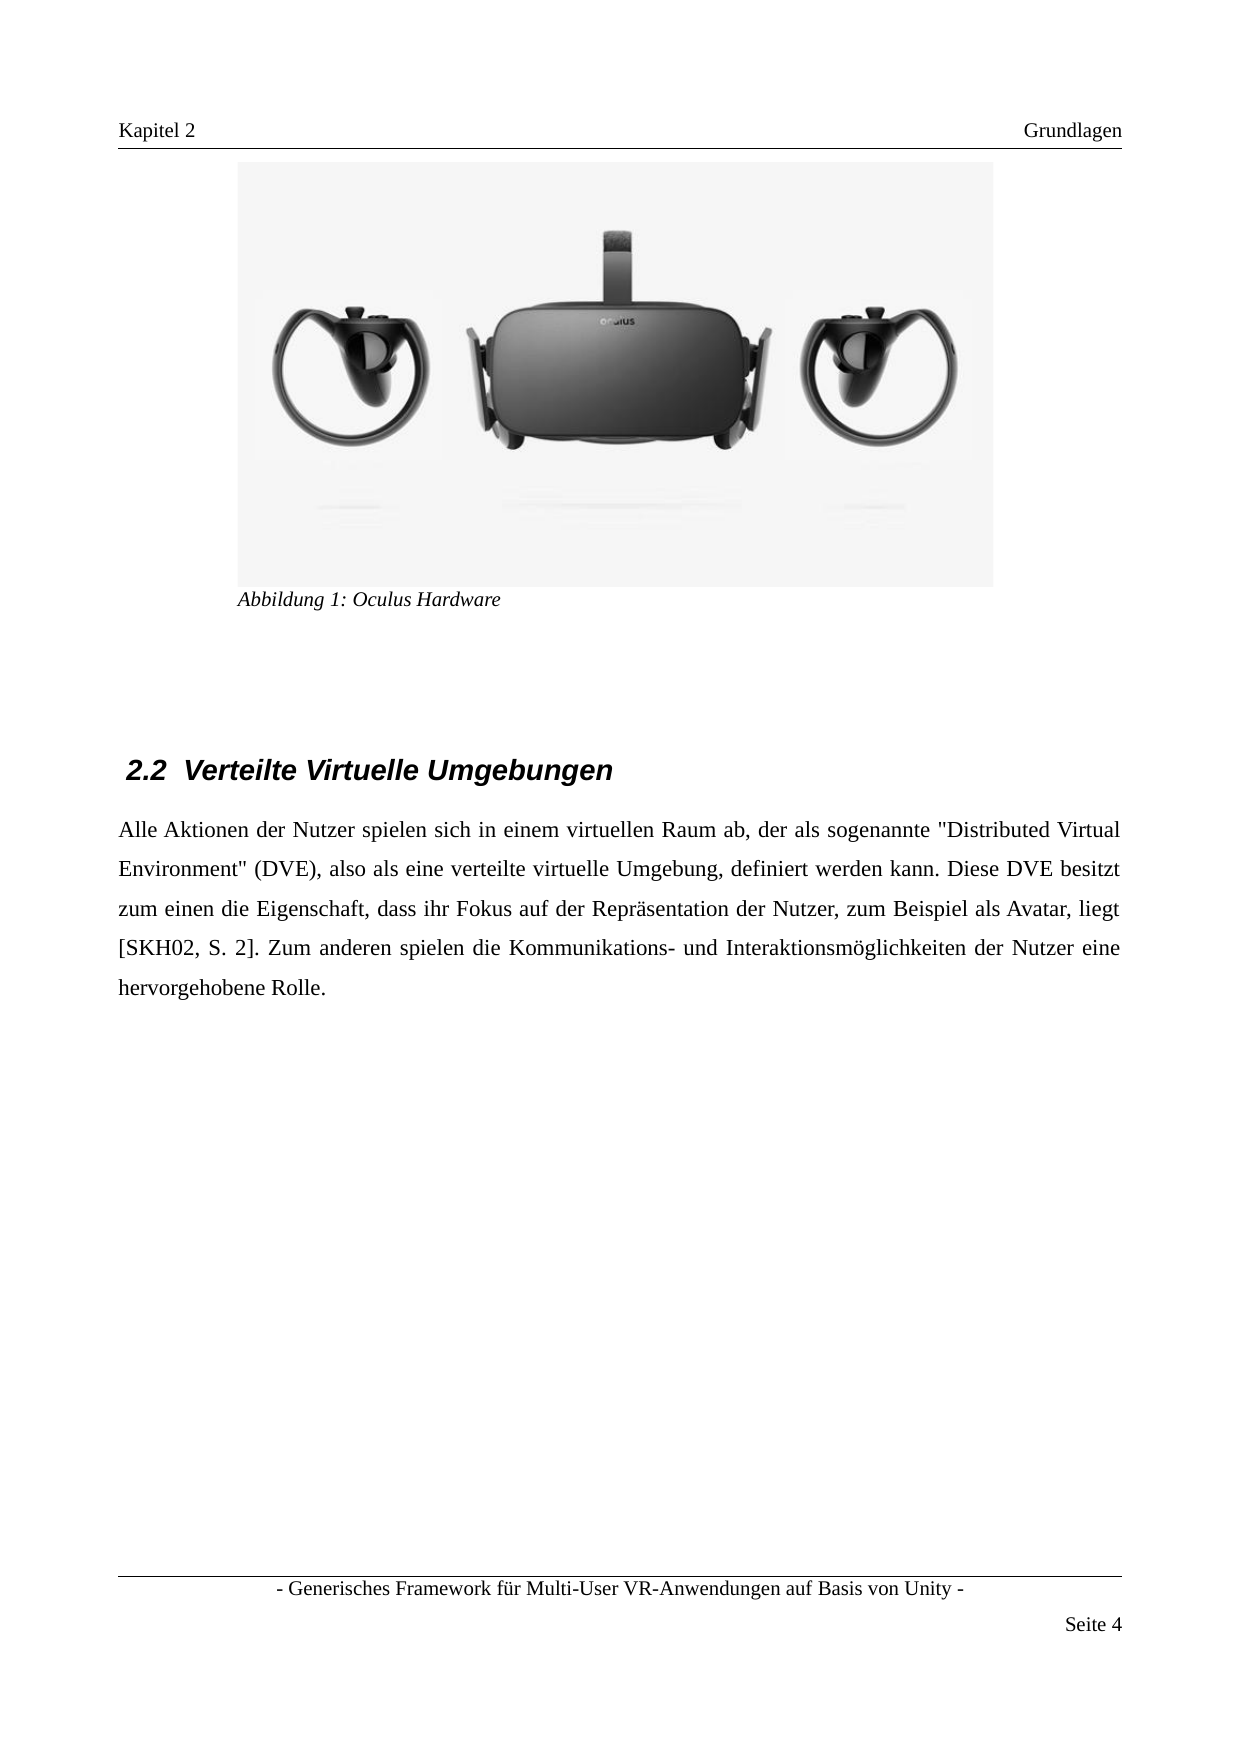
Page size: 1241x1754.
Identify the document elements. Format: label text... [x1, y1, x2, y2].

picture [237, 162, 994, 587]
text Alle Aktionen der Nutzer spielen sich in einem virtuellen Raum ab, der als sogenannte "Distributed Virtual Environment" (DVE), also als eine verteilte virtuelle Umgebung, definiert werden kann. Diese DVE besitzt zum einen die Eigenschaft, dass ihr Fokus auf der Repräsentation der Nutzer, zum Beispiel als Avatar, liegt [SKH02, S. 2]. Zum anderen spielen die Kommunikations- und Interaktionsmöglichkeiten der Nutzer eine hervorgehobene Rolle. [118, 816, 1122, 1000]
text Abbildung 1: Oculus Hardware [238, 587, 993, 611]
subtitle Verteilte Virtuelle Umgebungen [118, 753, 1122, 786]
